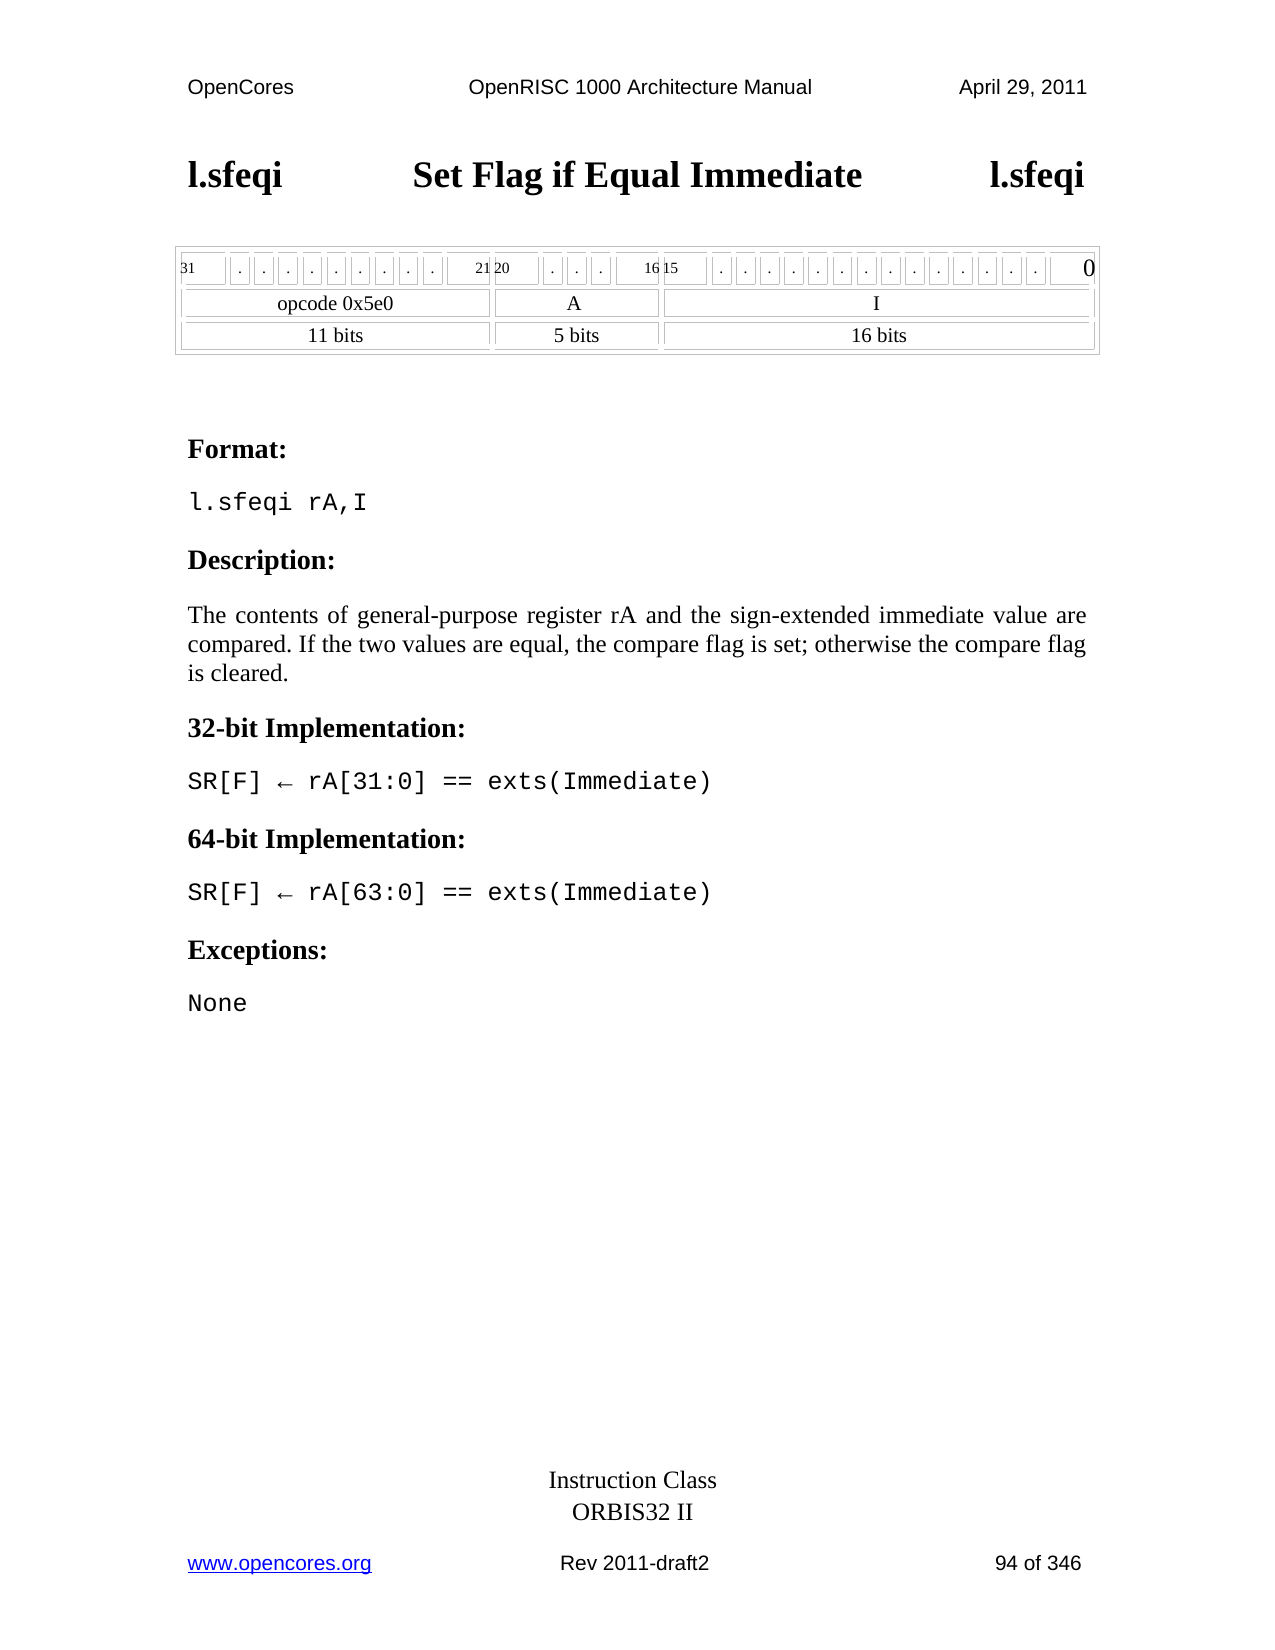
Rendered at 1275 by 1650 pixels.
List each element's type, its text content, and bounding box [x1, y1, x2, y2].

text None [187, 990, 1087, 1019]
text l.sfeqi rA,I [187, 489, 1087, 518]
text Format: [187, 432, 1087, 464]
text 32-bit Implementation: [187, 712, 1087, 744]
text Description: [187, 543, 1087, 575]
text The contents of general-purpose register rA and the sign-extended immediate value are compared. If the two values are equal, the compare flag is set; otherwise the compare flag is cleared. [187, 600, 1087, 687]
text 64-bit Implementation: [187, 822, 1087, 855]
text SR[F] ← rA[31:0] == exts(Immediate) [187, 769, 1087, 797]
text SR[F] ← rA[63:0] == exts(Immediate) [187, 880, 1087, 908]
text Exceptions: [187, 933, 1087, 965]
